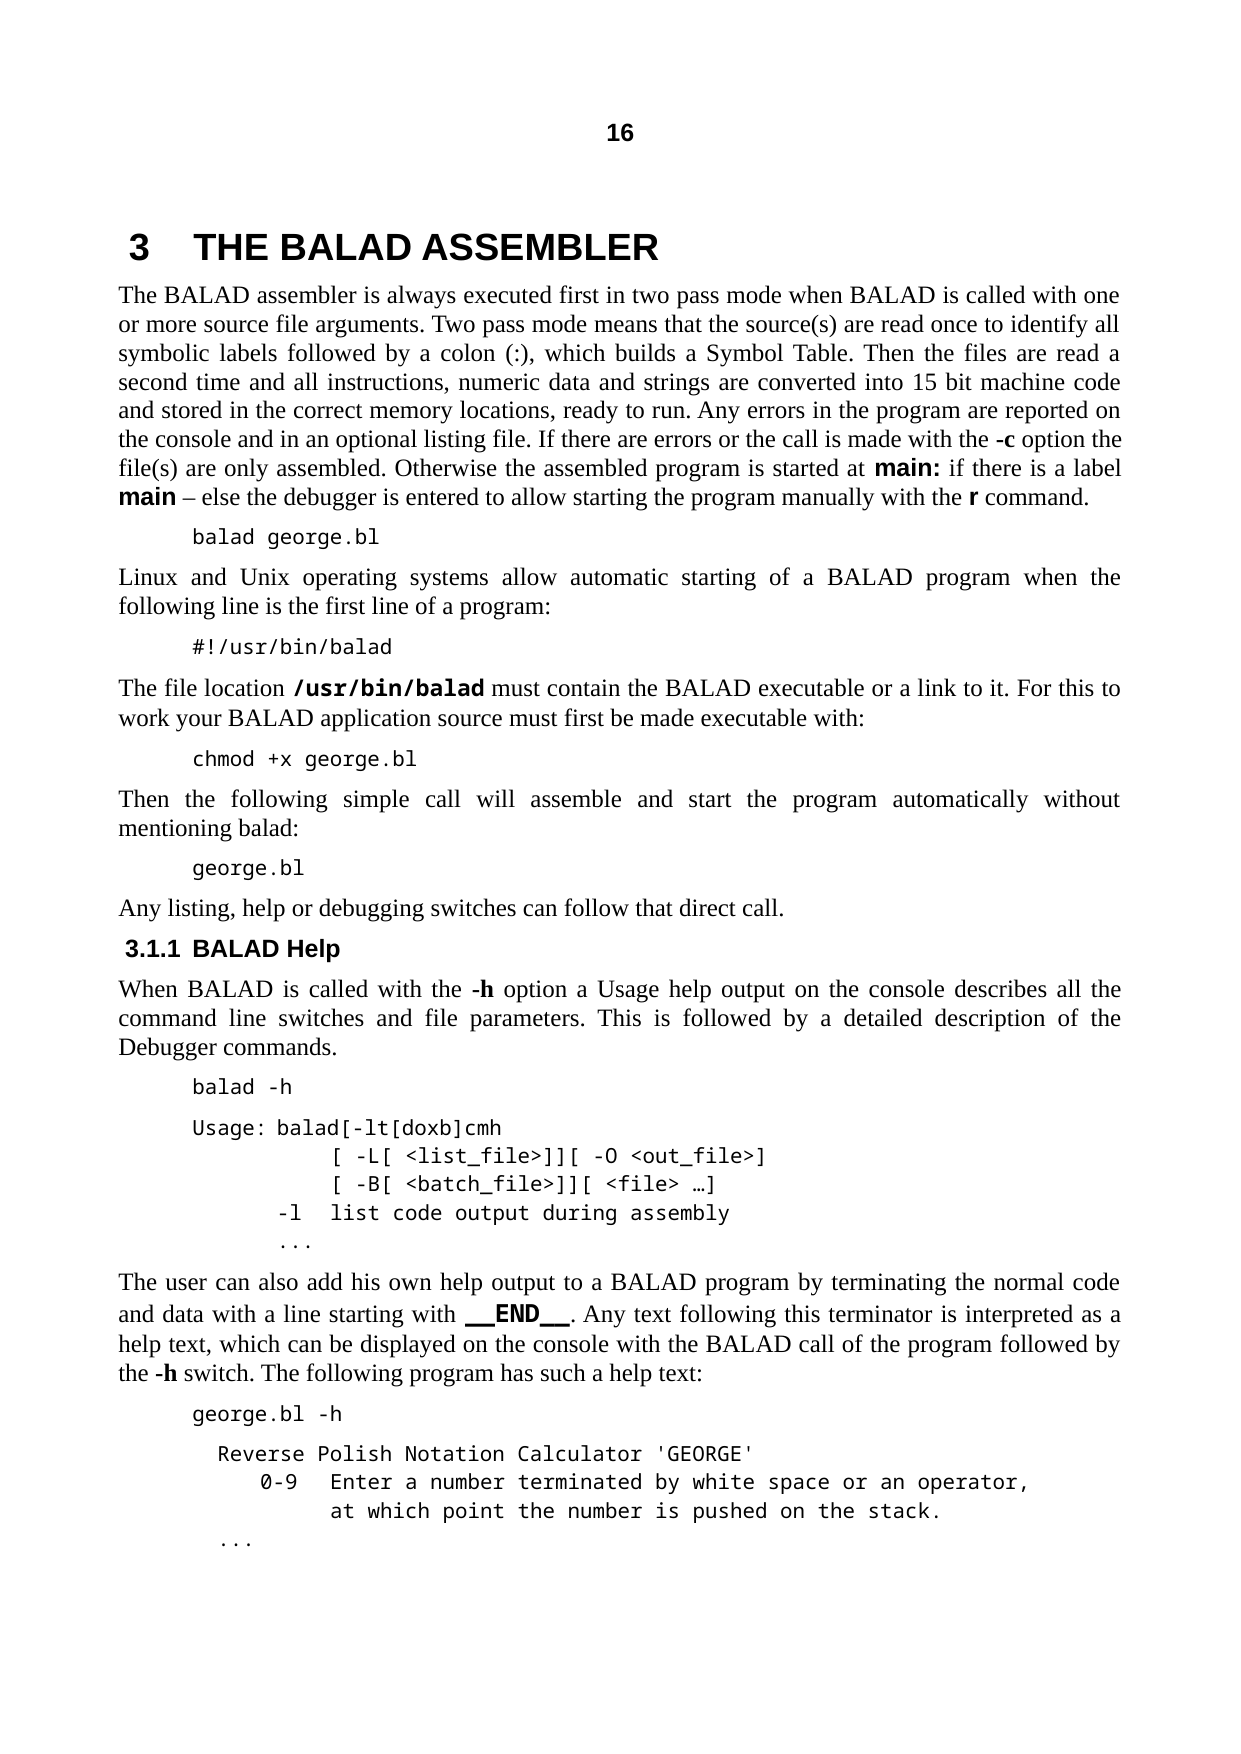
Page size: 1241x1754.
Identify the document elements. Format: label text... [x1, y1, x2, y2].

subtitle BALAD Help [118, 934, 1122, 963]
text balad george.bl [192, 522, 1122, 551]
text The BALAD assembler is always executed first in two pass mode when BALAD is called with one or more source file arguments. Two pass mode means that the source(s) are read once to identify all symbolic labels followed by a colon (:), which builds a Symbol Table. Then the files are read a second time and all instructions, numeric data and strings are converted into 15 bit machine code and stored in the correct memory locations, ready to run. Any errors in the program are reported on the console and in an optional listing file. If there are errors or the call is made with the -c option the file(s) are only assembled. Otherwise the assembled program is started at main: if there is a label main – else the debugger is entered to allow starting the program manually with the r command. [118, 280, 1122, 511]
text The file location /usr/bin/balad must contain the BALAD executable or a link to it. For this to work your BALAD application source must first be made executable with: [118, 672, 1122, 732]
text When BALAD is called with the -h option a Usage help output on the console describes all the command line switches and file parameters. This is followed by a detailed description of the Debugger commands. [118, 974, 1122, 1061]
text chmod +x george.bl [192, 744, 1122, 772]
text Any listing, help or debugging switches can follow that direct call. [118, 893, 1122, 922]
text george.bl [192, 853, 1122, 882]
text Linux and Unix operating systems allow automatic starting of a BALAD program when the following line is the first line of a program: [118, 562, 1122, 620]
text The user can also add his own help output to a BALAD program by terminating the normal code and data with a line starting with __END__. Any text following this terminator is interpreted as a help text, which can be displayed on the console with the BALAD call of the program followed by the -h switch. The following program has such a help text: [118, 1267, 1122, 1387]
text Then the following simple call will assemble and start the program automatically without mentioning balad: [118, 784, 1122, 841]
text #!/usr/bin/balad [192, 632, 1122, 660]
subtitle THE BALAD ASSEMBLER [118, 225, 1122, 268]
text Usage: balad[-lt[doxb]cmh [ -L[ <list_file>]][ -O <out_file>] [ -B[ <batch_file>]][ <file> …] -l list code output during assembly ... [192, 1113, 1122, 1255]
text george.bl -h [192, 1399, 1122, 1427]
text balad -h [192, 1072, 1122, 1101]
text Reverse Polish Notation Calculator 'GEORGE' 0-9 Enter a number terminated by white space or an operator, at which point the number is pushed on the stack. ... [192, 1439, 1122, 1553]
